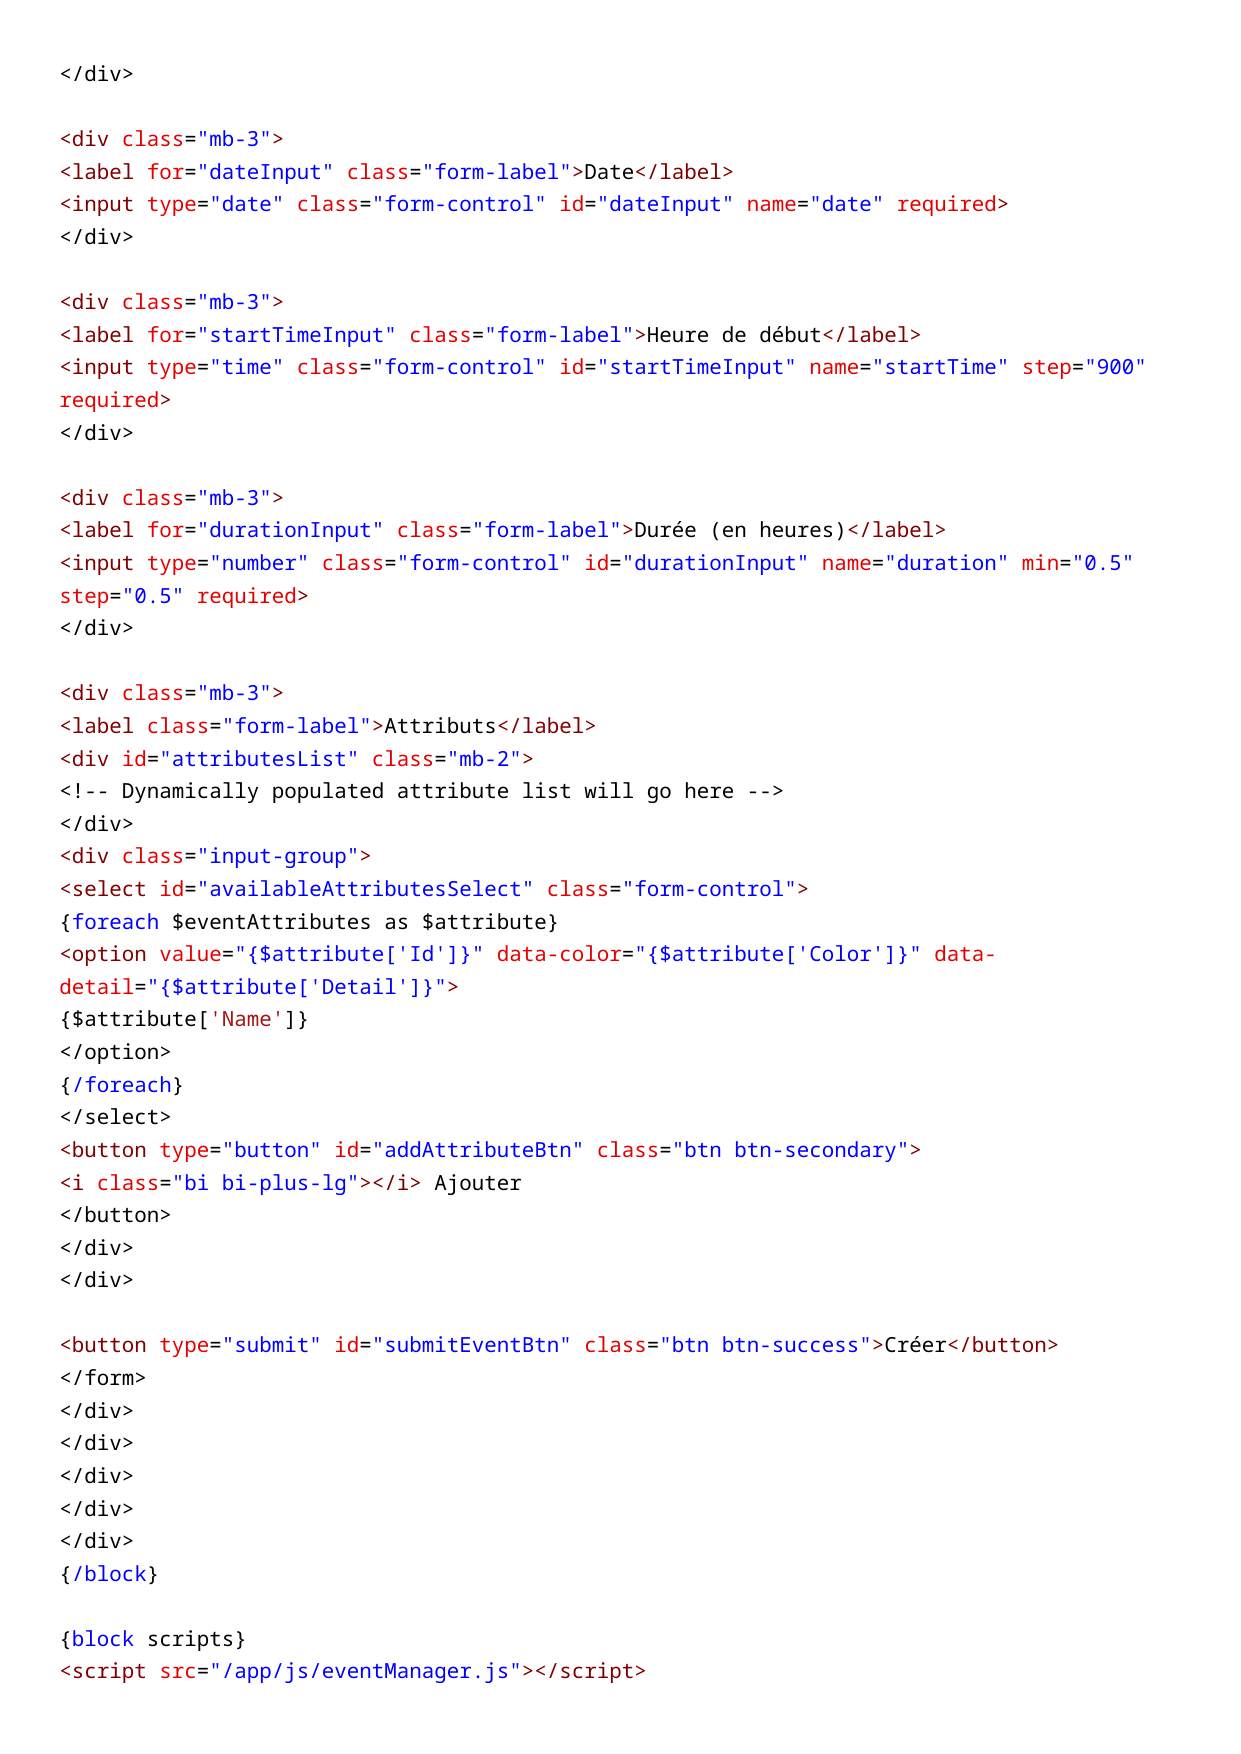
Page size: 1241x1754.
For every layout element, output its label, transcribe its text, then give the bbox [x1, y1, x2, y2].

text </button> [59, 1200, 1181, 1229]
text </div> [59, 222, 1181, 251]
text </div> [59, 1428, 1181, 1457]
text </form> [59, 1363, 1181, 1392]
text <label class="form-label">Attributs</label> [59, 711, 1181, 739]
text </div> [59, 1233, 1181, 1261]
text </div> [59, 418, 1181, 446]
text </option> [59, 1037, 1181, 1066]
text </div> [59, 1265, 1181, 1294]
text <button type="button" id="addAttributeBtn" class="btn btn-secondary"> [59, 1135, 1181, 1163]
text <select id="availableAttributesSelect" class="form-control"> [59, 874, 1181, 903]
text <!-- Dynamically populated attribute list will go here --> [59, 776, 1181, 805]
text <label for="startTimeInput" class="form-label">Heure de début</label> [59, 320, 1181, 348]
text {/foreach} [59, 1070, 1181, 1098]
text <input type="number" class="form-control" id="durationInput" name="duration" min="0.5" step="0.5" required> [59, 548, 1181, 609]
text </div> [59, 1461, 1181, 1489]
text </div> [59, 1494, 1181, 1522]
text <input type="date" class="form-control" id="dateInput" name="date" required> [59, 189, 1181, 218]
text </div> [59, 1526, 1181, 1555]
text <label for="durationInput" class="form-label">Durée (en heures)</label> [59, 516, 1181, 544]
text <i class="bi bi-plus-lg"></i> Ajouter [59, 1168, 1181, 1196]
text {block scripts} [59, 1624, 1181, 1652]
text </select> [59, 1102, 1181, 1131]
text </div> [59, 1396, 1181, 1424]
text <div class="mb-3"> [59, 483, 1181, 511]
text <input type="time" class="form-control" id="startTimeInput" name="startTime" step="900" required> [59, 352, 1181, 413]
text {$attribute['Name']} [59, 1004, 1181, 1033]
text <script src="/app/js/eventManager.js"></script> [59, 1657, 1181, 1685]
text <label for="dateInput" class="form-label">Date</label> [59, 157, 1181, 185]
text </div> [59, 809, 1181, 837]
text <div class="input-group"> [59, 842, 1181, 870]
text <div id="attributesList" class="mb-2"> [59, 744, 1181, 772]
text <div class="mb-3"> [59, 678, 1181, 707]
text <div class="mb-3"> [59, 287, 1181, 316]
text {/block} [59, 1559, 1181, 1587]
text <div class="mb-3"> [59, 124, 1181, 153]
text <option value="{$attribute['Id']}" data-color="{$attribute['Color']}" data-detail="{$attribute['Detail']}"> [59, 939, 1181, 1000]
text <button type="submit" id="submitEventBtn" class="btn btn-success">Créer</button> [59, 1331, 1181, 1359]
text </div> [59, 613, 1181, 642]
text </div> [59, 59, 1181, 87]
text {foreach $eventAttributes as $attribute} [59, 907, 1181, 935]
